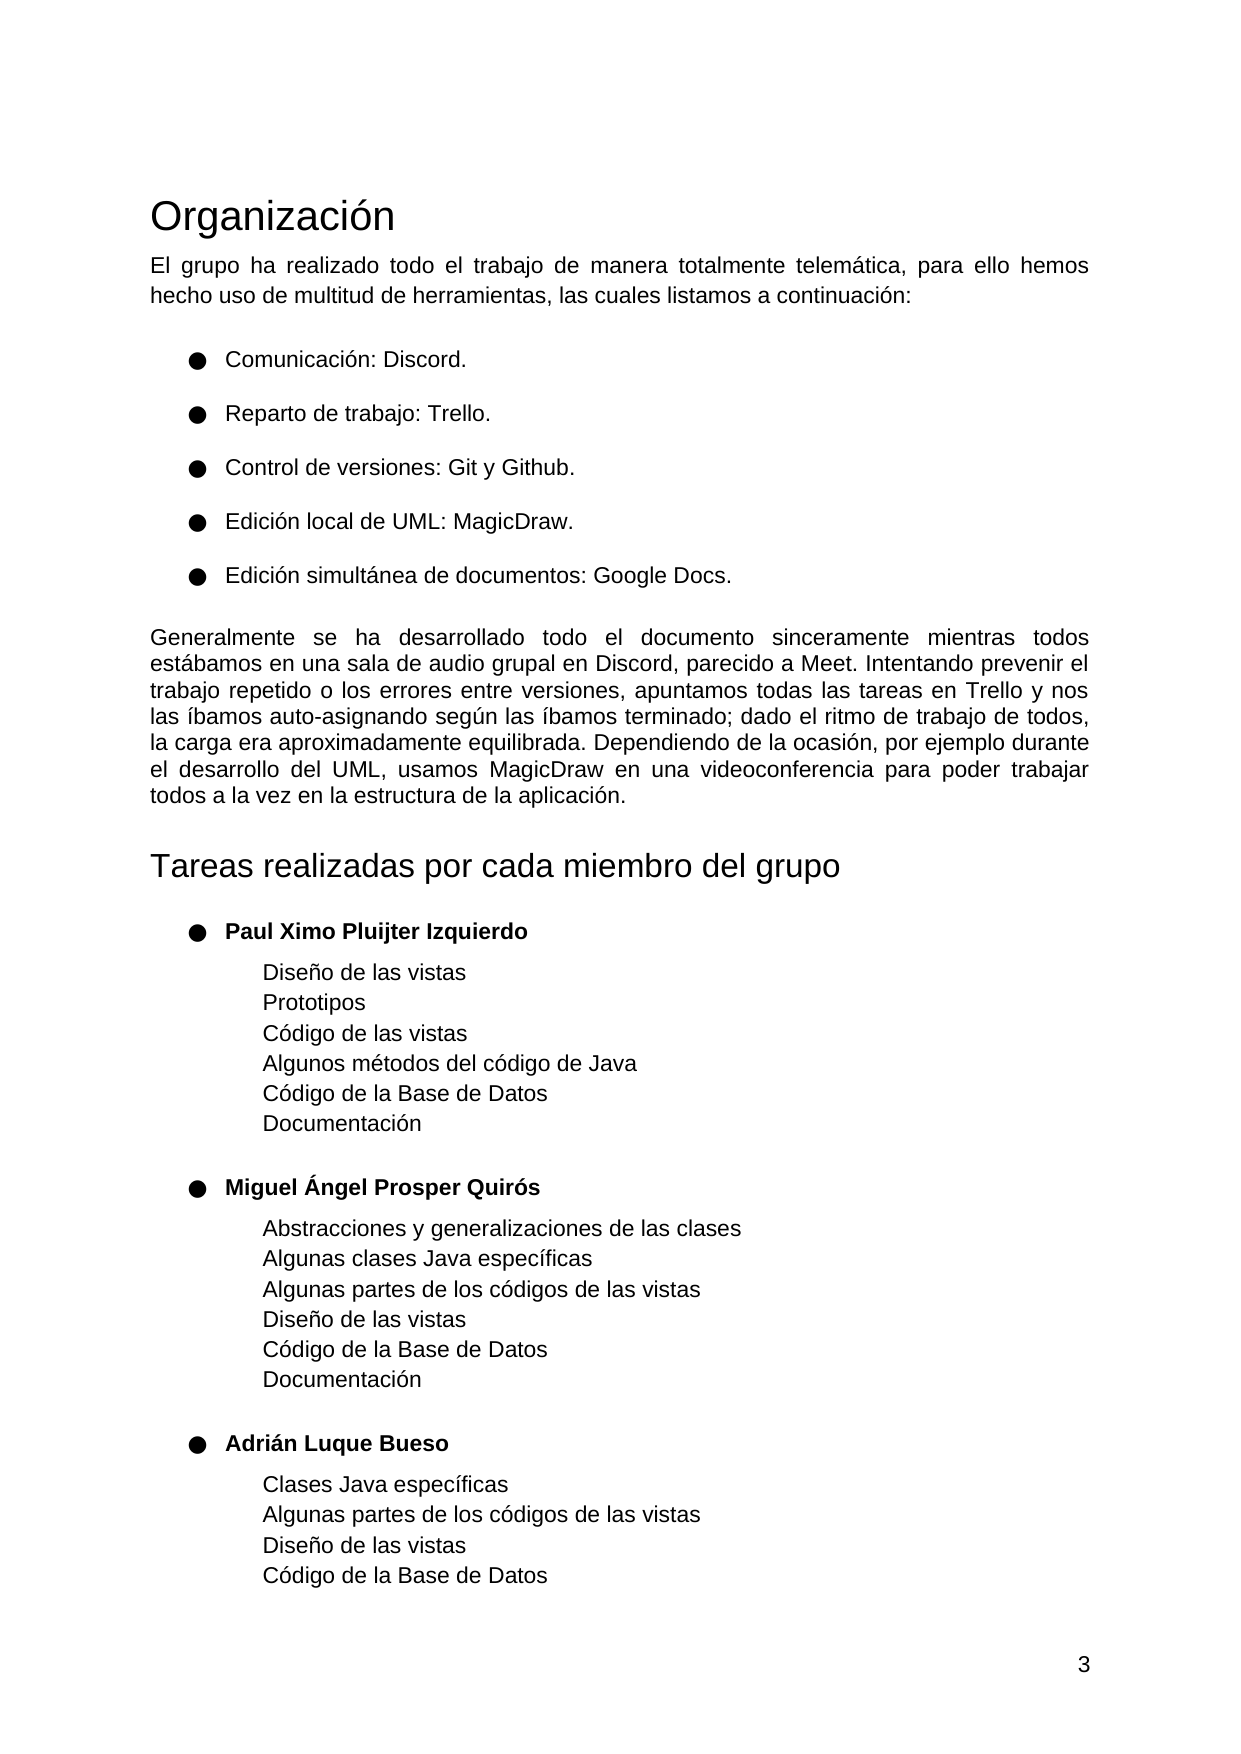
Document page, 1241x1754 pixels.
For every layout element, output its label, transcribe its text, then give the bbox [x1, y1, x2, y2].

list Algunas clases Java específicas [262, 1245, 1090, 1272]
list Clases Java específicas [262, 1471, 1090, 1498]
list Abstracciones y generalizaciones de las clases [262, 1215, 1090, 1242]
list Documentación [262, 1366, 1090, 1393]
list Código de la Base de Datos [262, 1336, 1090, 1362]
list Código de las vistas [262, 1019, 1090, 1046]
list Comunicación: Discord. [187, 333, 1090, 380]
list Documentación [262, 1110, 1090, 1137]
list Miguel Ángel Prosper Quirós [187, 1161, 1090, 1208]
list Reparto de trabajo: Trello. [187, 387, 1090, 434]
list Diseño de las vistas [262, 959, 1090, 986]
list Prototipos [262, 989, 1090, 1016]
subtitle Tareas realizadas por cada miembro del grupo [150, 846, 1090, 884]
subtitle Organización [150, 192, 1090, 239]
list Paul Ximo Pluijter Izquierdo [187, 905, 1090, 952]
list Edición local de UML: MagicDraw. [187, 495, 1090, 542]
list Algunas partes de los códigos de las vistas [262, 1501, 1090, 1528]
list Control de versiones: Git y Github. [187, 441, 1090, 488]
text El grupo ha realizado todo el trabajo de manera totalmente telemática, para ello hemos hecho uso de multitud de herramientas, las cuales listamos a continuación: [150, 252, 1090, 309]
list Diseño de las vistas [262, 1532, 1090, 1558]
list Algunas partes de los códigos de las vistas [262, 1276, 1090, 1302]
list Código de la Base de Datos [262, 1562, 1090, 1588]
list Diseño de las vistas [262, 1306, 1090, 1332]
list Algunos métodos del código de Java [262, 1050, 1090, 1076]
list Edición simultánea de documentos: Google Docs. [187, 549, 1090, 596]
list Código de la Base de Datos [262, 1080, 1090, 1106]
list Adrián Luque Bueso [187, 1417, 1090, 1464]
text Generalmente se ha desarrollado todo el documento sinceramente mientras todos estábamos en una sala de audio grupal en Discord, parecido a Meet. Intentando prevenir el trabajo repetido o los errores entre versiones, apuntamos todas las tareas en Trello y nos las íbamos auto-asignando según las íbamos terminado; dado el ritmo de trabajo de todos, la carga era aproximadamente equilibrada. Dependiendo de la ocasión, por ejemplo durante el desarrollo del UML, usamos MagicDraw en una videoconferencia para poder trabajar todos a la vez en la estructura de la aplicación. [150, 624, 1090, 808]
